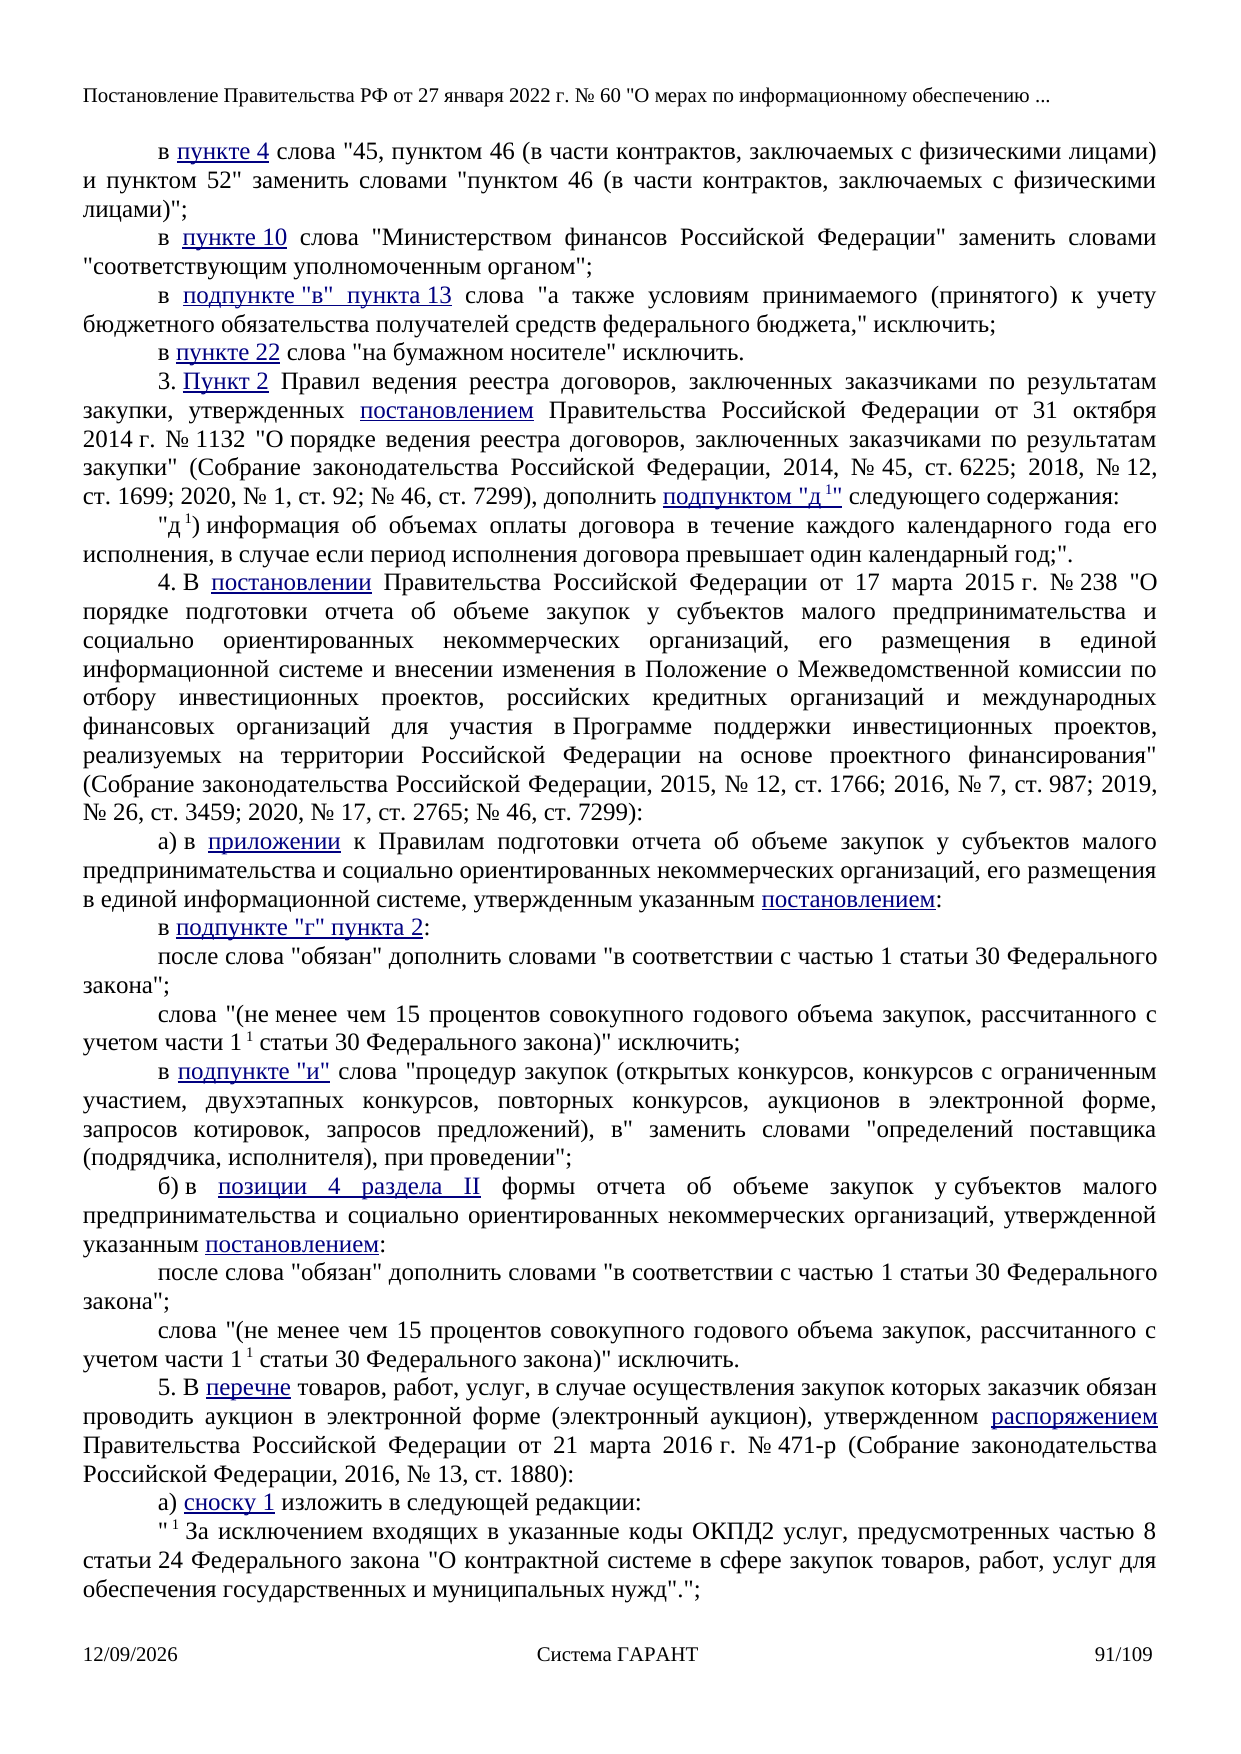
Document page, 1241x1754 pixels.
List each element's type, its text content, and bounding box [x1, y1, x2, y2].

text "д 1) информация об объемах оплаты договора в течение каждого календарного года его исполнения, в случае если период исполнения договора превышает один календарный год;". [83, 510, 1157, 567]
text в подпункте "г" пункта 2: [83, 912, 1157, 941]
text после слова "обязан" дополнить словами "в соответствии с частью 1 статьи 30 Федерального закона"; [83, 1257, 1157, 1315]
text 4. В постановлении Правительства Российской Федерации от 17 марта 2015 г. № 238 "О порядке подготовки отчета об объеме закупок у субъектов малого предпринимательства и социально ориентированных некоммерческих организаций, его размещения в единой информационной системе и внесении изменения в Положение о Межведомственной комиссии по отбору инвестиционных проектов, российских кредитных организаций и международных финансовых организаций для участия в Программе поддержки инвестиционных проектов, реализуемых на территории Российской Федерации на основе проектного финансирования" (Собрание законодательства Российской Федерации, 2015, № 12, ст. 1766; 2016, № 7, ст. 987; 2019, № 26, ст. 3459; 2020, № 17, ст. 2765; № 46, ст. 7299): [83, 567, 1157, 826]
text после слова "обязан" дополнить словами "в соответствии с частью 1 статьи 30 Федерального закона"; [83, 941, 1157, 999]
text " 1 За исключением входящих в указанные коды ОКПД2 услуг, предусмотренных частью 8 статьи 24 Федерального закона "О контрактной системе в сфере закупок товаров, работ, услуг для обеспечения государственных и муниципальных нужд"."; [83, 1516, 1157, 1602]
text в пункте 4 слова "45, пунктом 46 (в части контрактов, заключаемых с физическими лицами) и пунктом 52" заменить словами "пунктом 46 (в части контрактов, заключаемых с физическими лицами)"; [83, 136, 1157, 222]
text в пункте 22 слова "на бумажном носителе" исключить. [83, 337, 1157, 366]
text 5. В перечне товаров, работ, услуг, в случае осуществления закупок которых заказчик обязан проводить аукцион в электронной форме (электронный аукцион), утвержденном распоряжением Правительства Российской Федерации от 21 марта 2016 г. № 471-р (Собрание законодательства Российской Федерации, 2016, № 13, ст. 1880): [83, 1372, 1157, 1487]
text а) в приложении к Правилам подготовки отчета об объеме закупок у субъектов малого предпринимательства и социально ориентированных некоммерческих организаций, его размещения в единой информационной системе, утвержденным указанным постановлением: [83, 826, 1157, 912]
text в подпункте "и" слова "процедур закупок (открытых конкурсов, конкурсов с ограниченным участием, двухэтапных конкурсов, повторных конкурсов, аукционов в электронной форме, запросов котировок, запросов предложений), в" заменить словами "определений поставщика (подрядчика, исполнителя), при проведении"; [83, 1056, 1157, 1171]
text 3. Пункт 2 Правил ведения реестра договоров, заключенных заказчиками по результатам закупки, утвержденных постановлением Правительства Российской Федерации от 31 октября 2014 г. № 1132 "О порядке ведения реестра договоров, заключенных заказчиками по результатам закупки" (Собрание законодательства Российской Федерации, 2014, № 45, ст. 6225; 2018, № 12, ст. 1699; 2020, № 1, ст. 92; № 46, ст. 7299), дополнить подпунктом "д 1" следующего содержания: [83, 366, 1157, 510]
text в пункте 10 слова "Министерством финансов Российской Федерации" заменить словами "соответствующим уполномоченным органом"; [83, 222, 1157, 280]
text слова "(не менее чем 15 процентов совокупного годового объема закупок, рассчитанного с учетом части 1 1 статьи 30 Федерального закона)" исключить. [83, 1315, 1157, 1372]
text слова "(не менее чем 15 процентов совокупного годового объема закупок, рассчитанного с учетом части 1 1 статьи 30 Федерального закона)" исключить; [83, 999, 1157, 1056]
text б) в позиции 4 раздела II формы отчета об объеме закупок у субъектов малого предпринимательства и социально ориентированных некоммерческих организаций, утвержденной указанным постановлением: [83, 1171, 1157, 1257]
text в подпункте "в" пункта 13 слова "а также условиям принимаемого (принятого) к учету бюджетного обязательства получателей средств федерального бюджета," исключить; [83, 280, 1157, 337]
text а) сноску 1 изложить в следующей редакции: [83, 1487, 1157, 1516]
